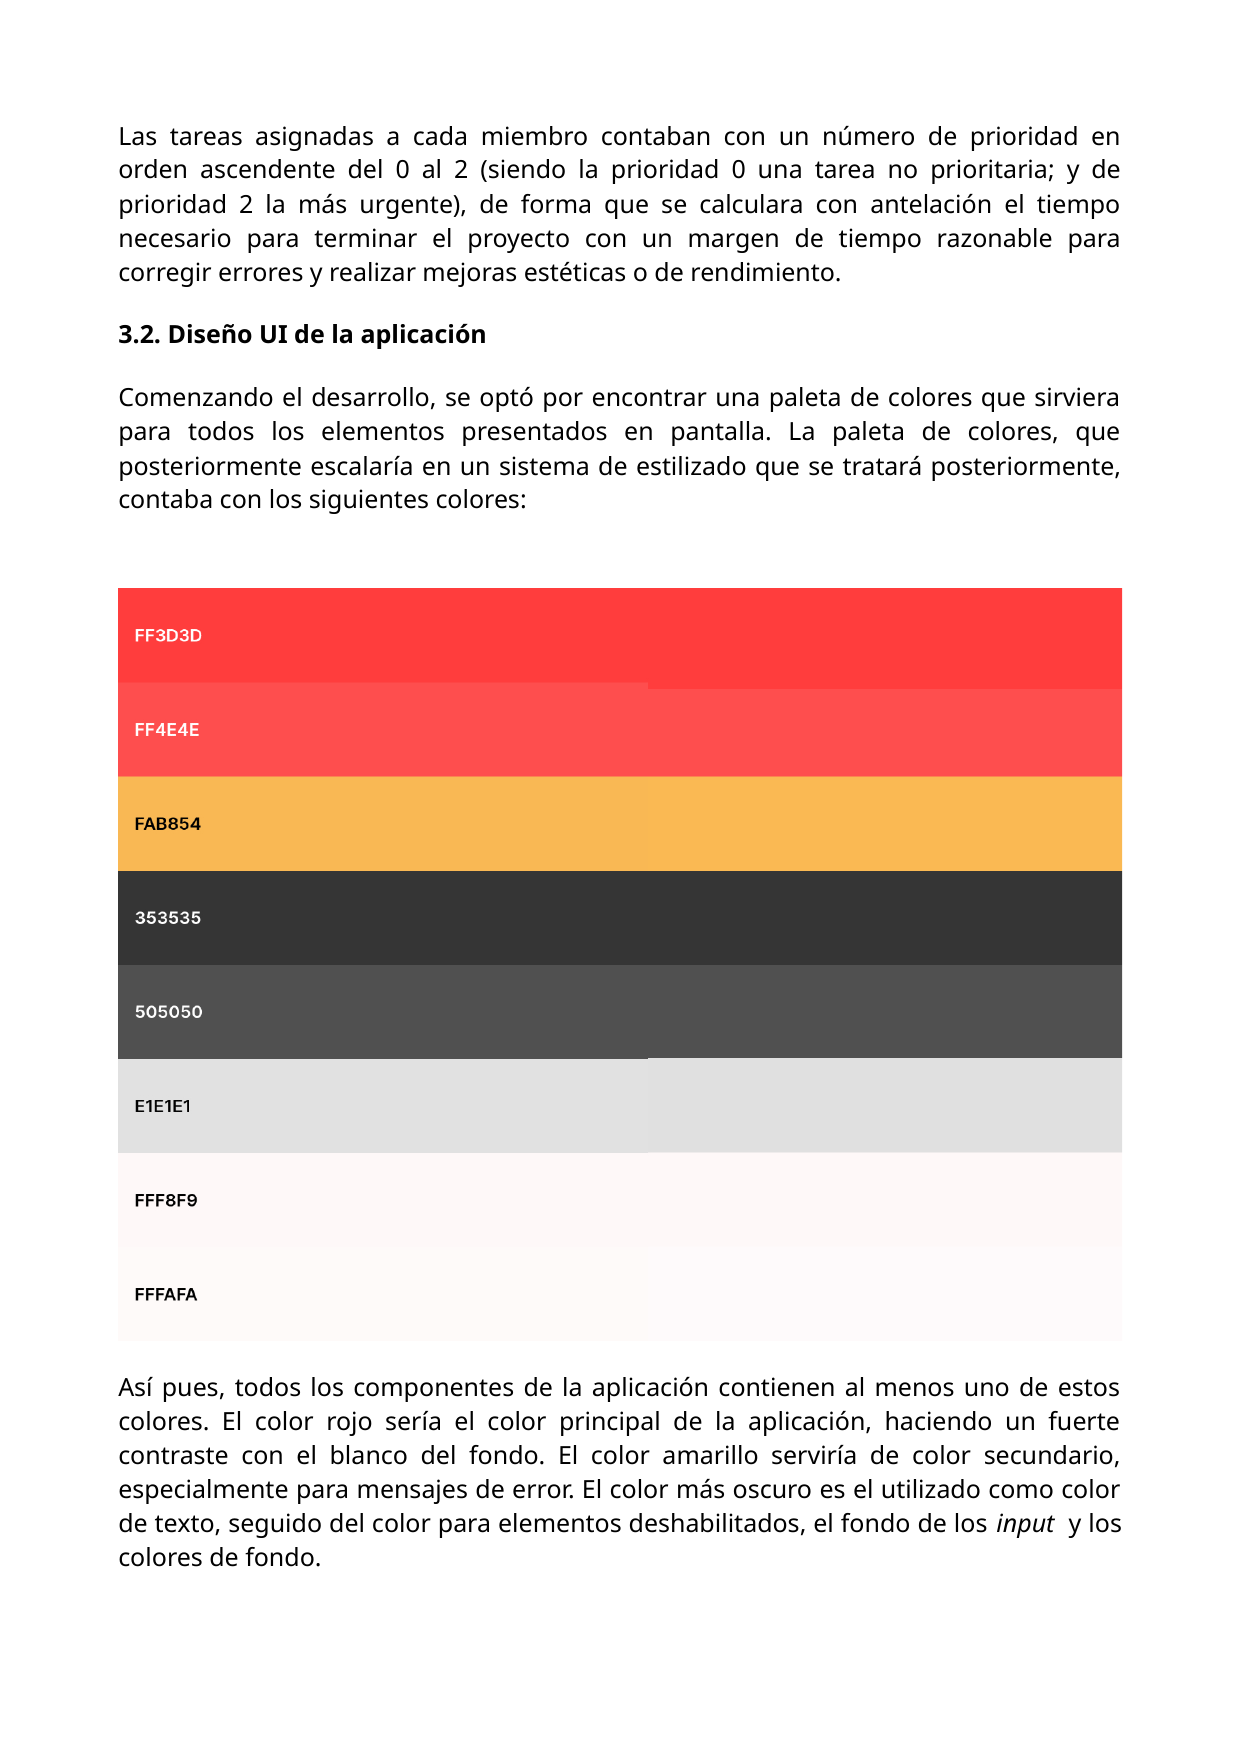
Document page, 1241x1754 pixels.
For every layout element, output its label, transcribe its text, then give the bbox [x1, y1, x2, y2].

text Las tareas asignadas a cada miembro contaban con un número de prioridad en orden ascendente del 0 al 2 (siendo la prioridad 0 una tarea no prioritaria; y de prioridad 2 la más urgente), de forma que se calculara con antelación el tiempo necesario para terminar el proyecto con un margen de tiempo razonable para corregir errores y realizar mejoras estéticas o de rendimiento. [118, 118, 1122, 288]
text Comenzando el desarrollo, se optó por encontrar una paleta de colores que sirviera para todos los elementos presentados en pantalla. La paleta de colores, que posteriormente escalaría en un sistema de estilizado que se tratará posteriormente, contaba con los siguientes colores: [118, 380, 1122, 516]
text 3.2. Diseño UI de la aplicación [118, 317, 1122, 351]
text Así pues, todos los componentes de la aplicación contienen al menos uno de estos colores. El color rojo sería el color principal de la aplicación, haciendo un fuerte contraste con el blanco del fondo. El color amarillo serviría de color secundario, especialmente para mensajes de error. El color más oscuro es el utilizado como color de texto, seguido del color para elementos deshabilitados, el fondo de los input y los colores de fondo. [118, 1370, 1122, 1574]
